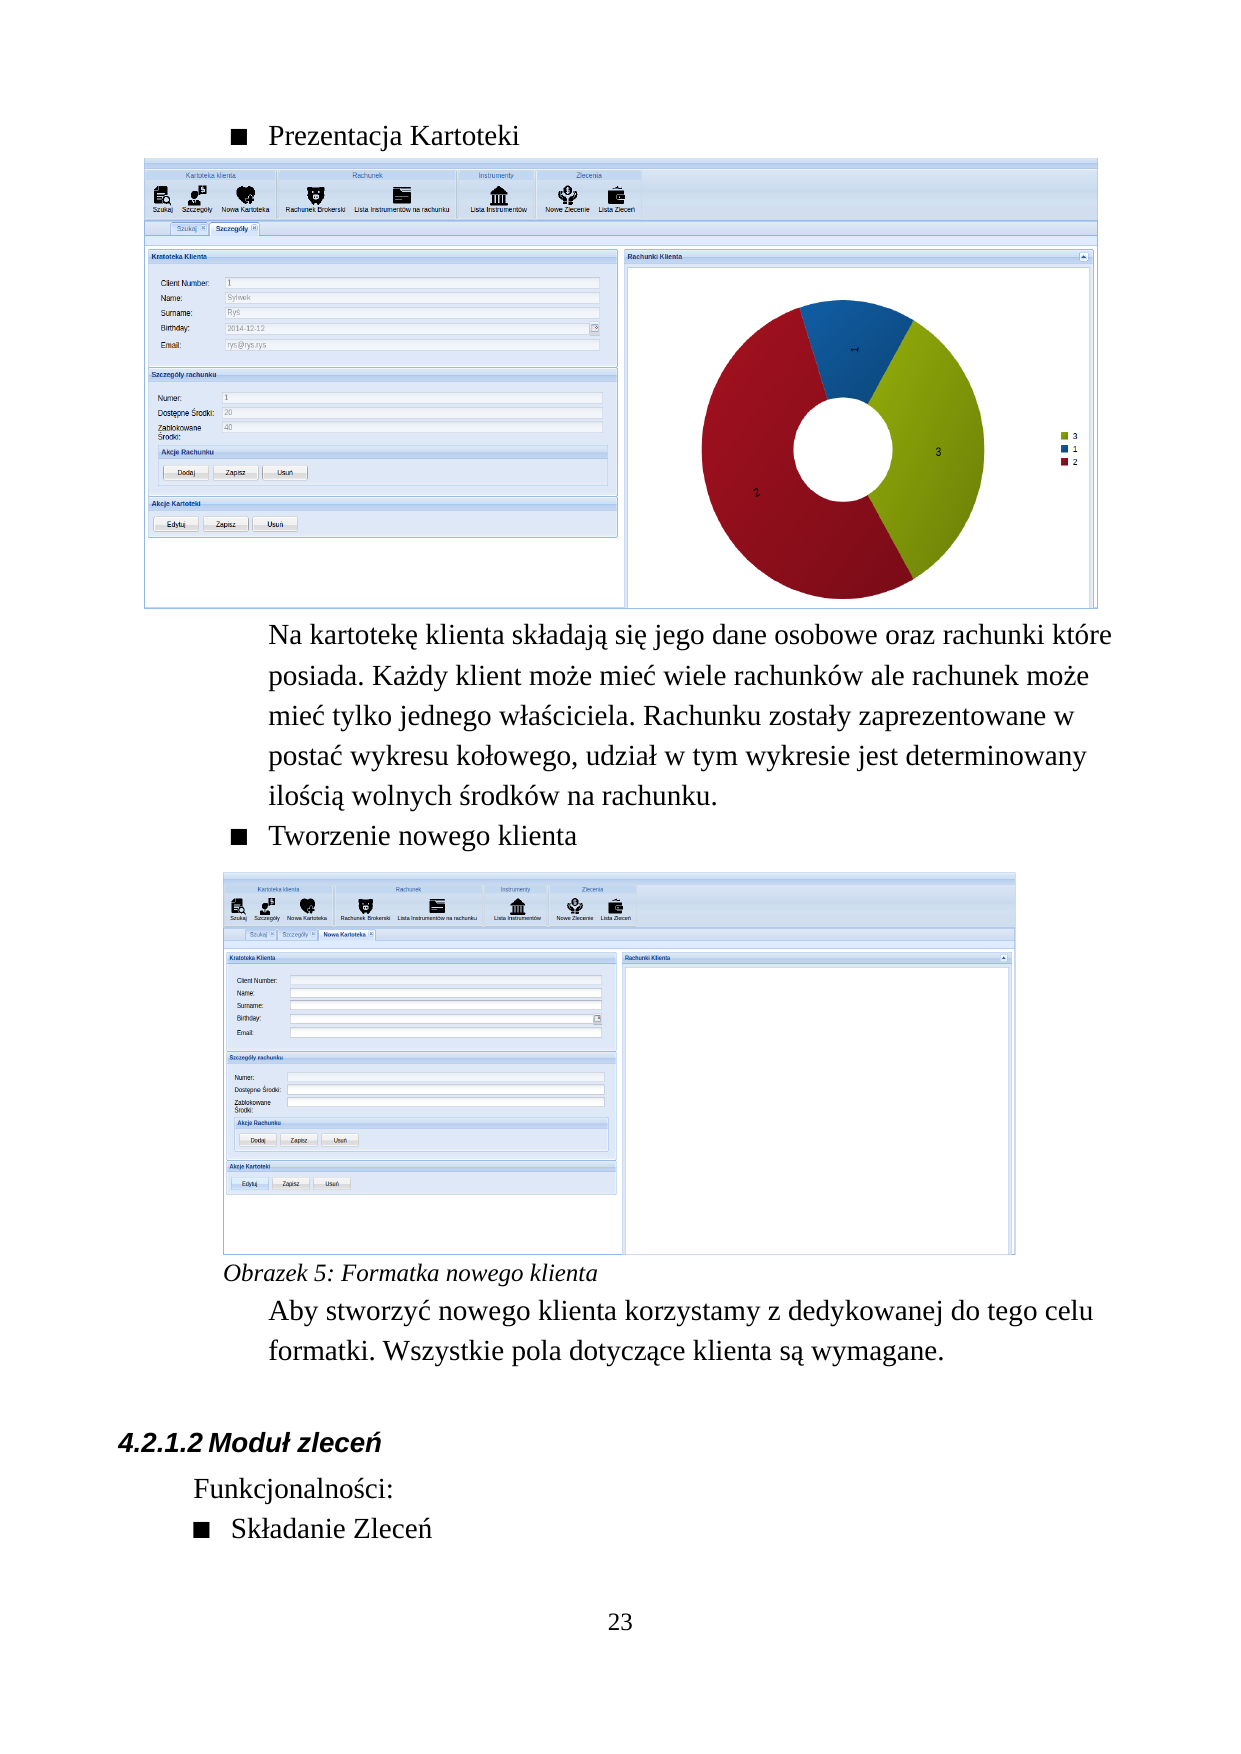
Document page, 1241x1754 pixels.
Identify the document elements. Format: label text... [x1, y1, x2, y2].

list Prezentacja Kartoteki [231, 118, 1122, 152]
picture [141, 158, 1099, 611]
picture [222, 871, 1018, 1258]
list Na kartotekę klienta składają się jego dane osobowe oraz rachunki które posiada. Każdy klient może mieć wiele rachunków ale rachunek może mieć tylko jednego właściciela. Rachunku zostały zaprezentowane w postać wykresu kołowego, udział w tym wykresie jest determinowany ilością wolnych środków na rachunku. [231, 611, 1122, 812]
list Składanie Zleceń [193, 1511, 1122, 1545]
list Funkcjonalności: [156, 1471, 1122, 1504]
list Obrazek 5: Formatka nowego klienta [223, 1258, 1017, 1287]
list Tworzenie nowego klienta [231, 818, 1122, 852]
subtitle Moduł zleceń [118, 1426, 1122, 1458]
list Aby stworzyć nowego klienta korzystamy z dedykowanej do tego celu formatki. Wszystkie pola dotyczące klienta są wymagane. [223, 859, 1122, 1367]
